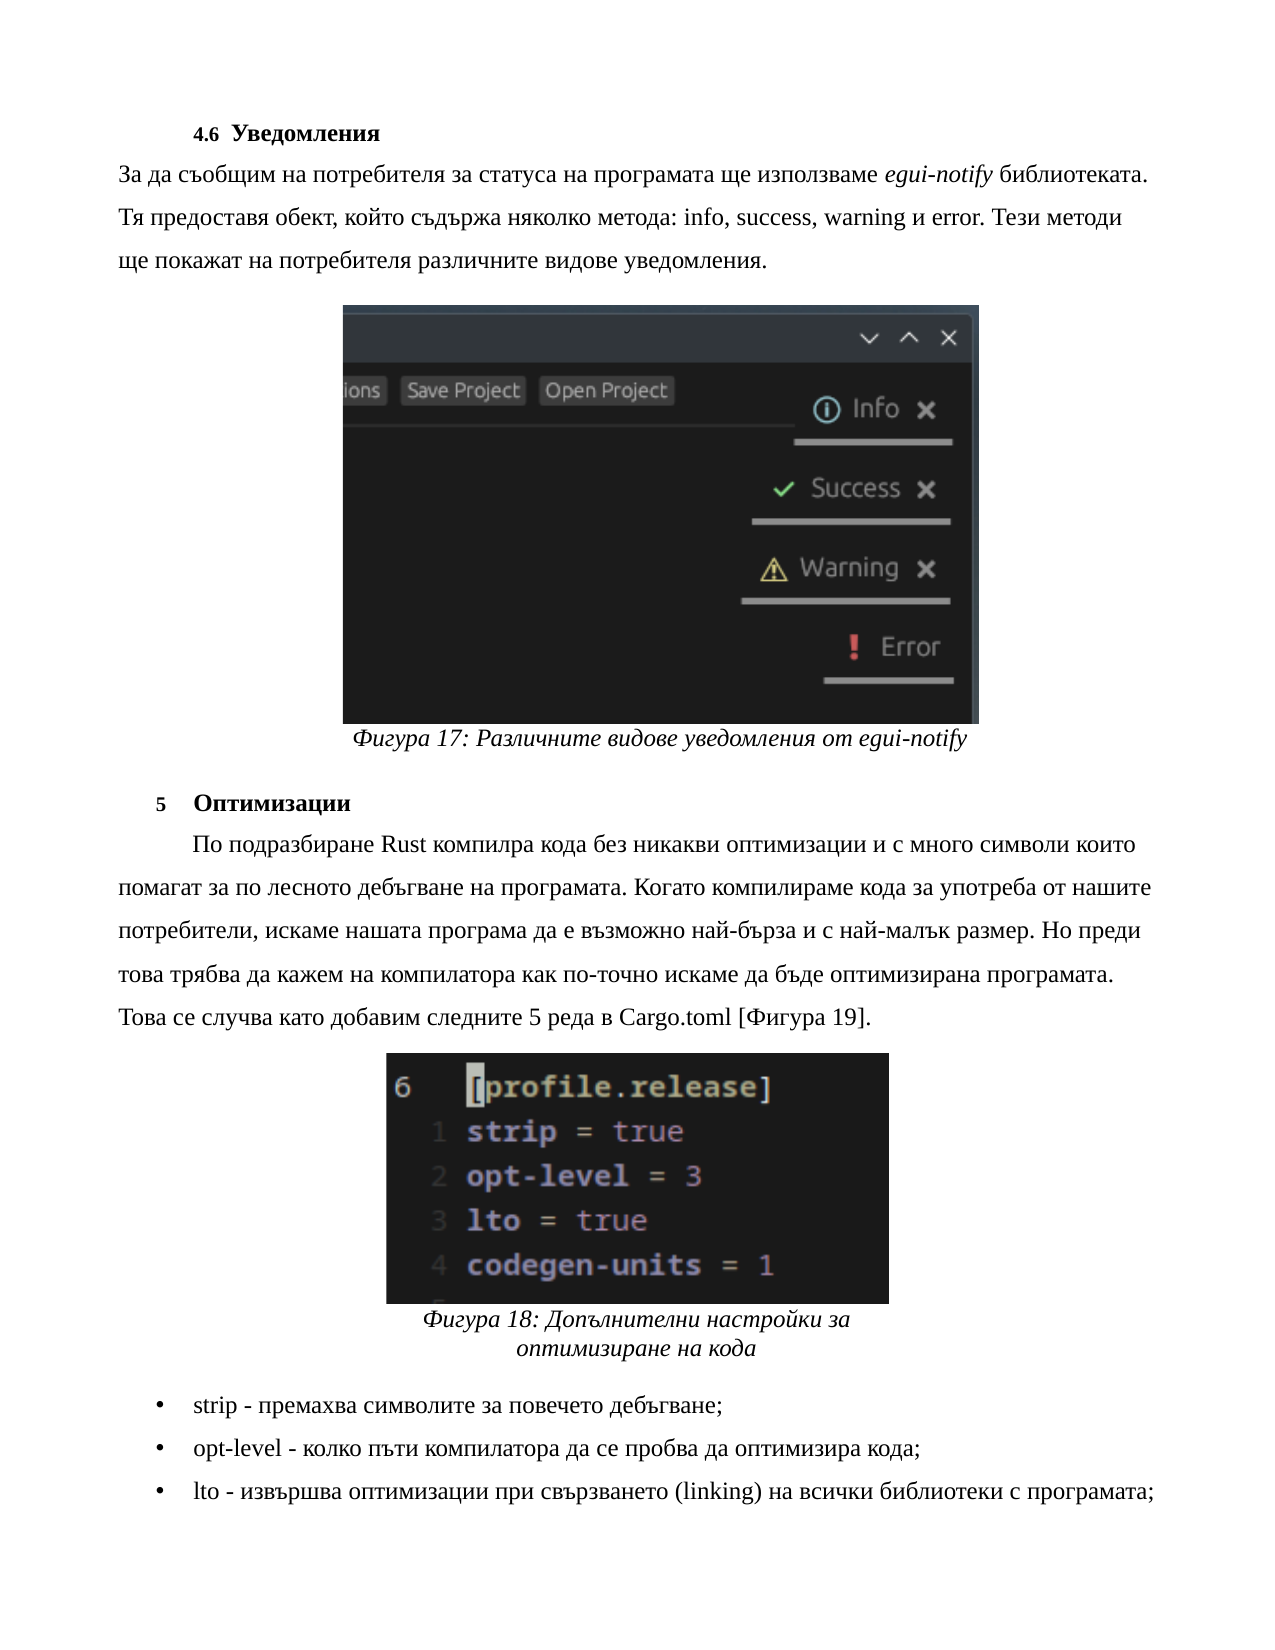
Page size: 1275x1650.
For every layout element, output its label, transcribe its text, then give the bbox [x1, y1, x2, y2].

picture [342, 305, 979, 724]
text Фигура 18: Допълнителни настройки за оптимизиране на кода [386, 1304, 889, 1361]
text [343, 293, 979, 305]
subtitle Оптимизации [156, 788, 1157, 817]
text По подразбиране Rust компилра кода без никакви оптимизации и с много символи които помагат за по лесното дебъгване на програмата. Когато компилираме кода за употреба от нашите потребители, искаме нашата програма да е възможно най-бърза и с най-малък размер. Но преди това трябва да кажем на компилатора как по-точно искаме да бъде оптимизирана програмата. Това се случва като добавим следните 5 реда в Cargo.toml [Фигура 19]. [118, 829, 1157, 1031]
list lto - извършва оптимизации при свързването (linking) на всички библиотеки с програмата; [156, 1476, 1157, 1505]
subtitle Уведомления [193, 118, 1157, 147]
text За да съобщим на потребителя за статуса на програмата ще използваме egui-notify библиотеката. Тя предоставя обект, който съдържа няколко метода: info, success, warning и error. Тези методи ще покажат на потребителя различните видове уведомления. [118, 159, 1157, 274]
text Фигура 17: Различните видове уведомления от egui-notify [343, 724, 979, 752]
picture [386, 1053, 889, 1304]
list opt-level - колко пъти компилатора да се пробва да оптимизира кода; [156, 1433, 1157, 1462]
list strip - премахва символите за повечето дебъгване; [156, 1390, 1157, 1419]
